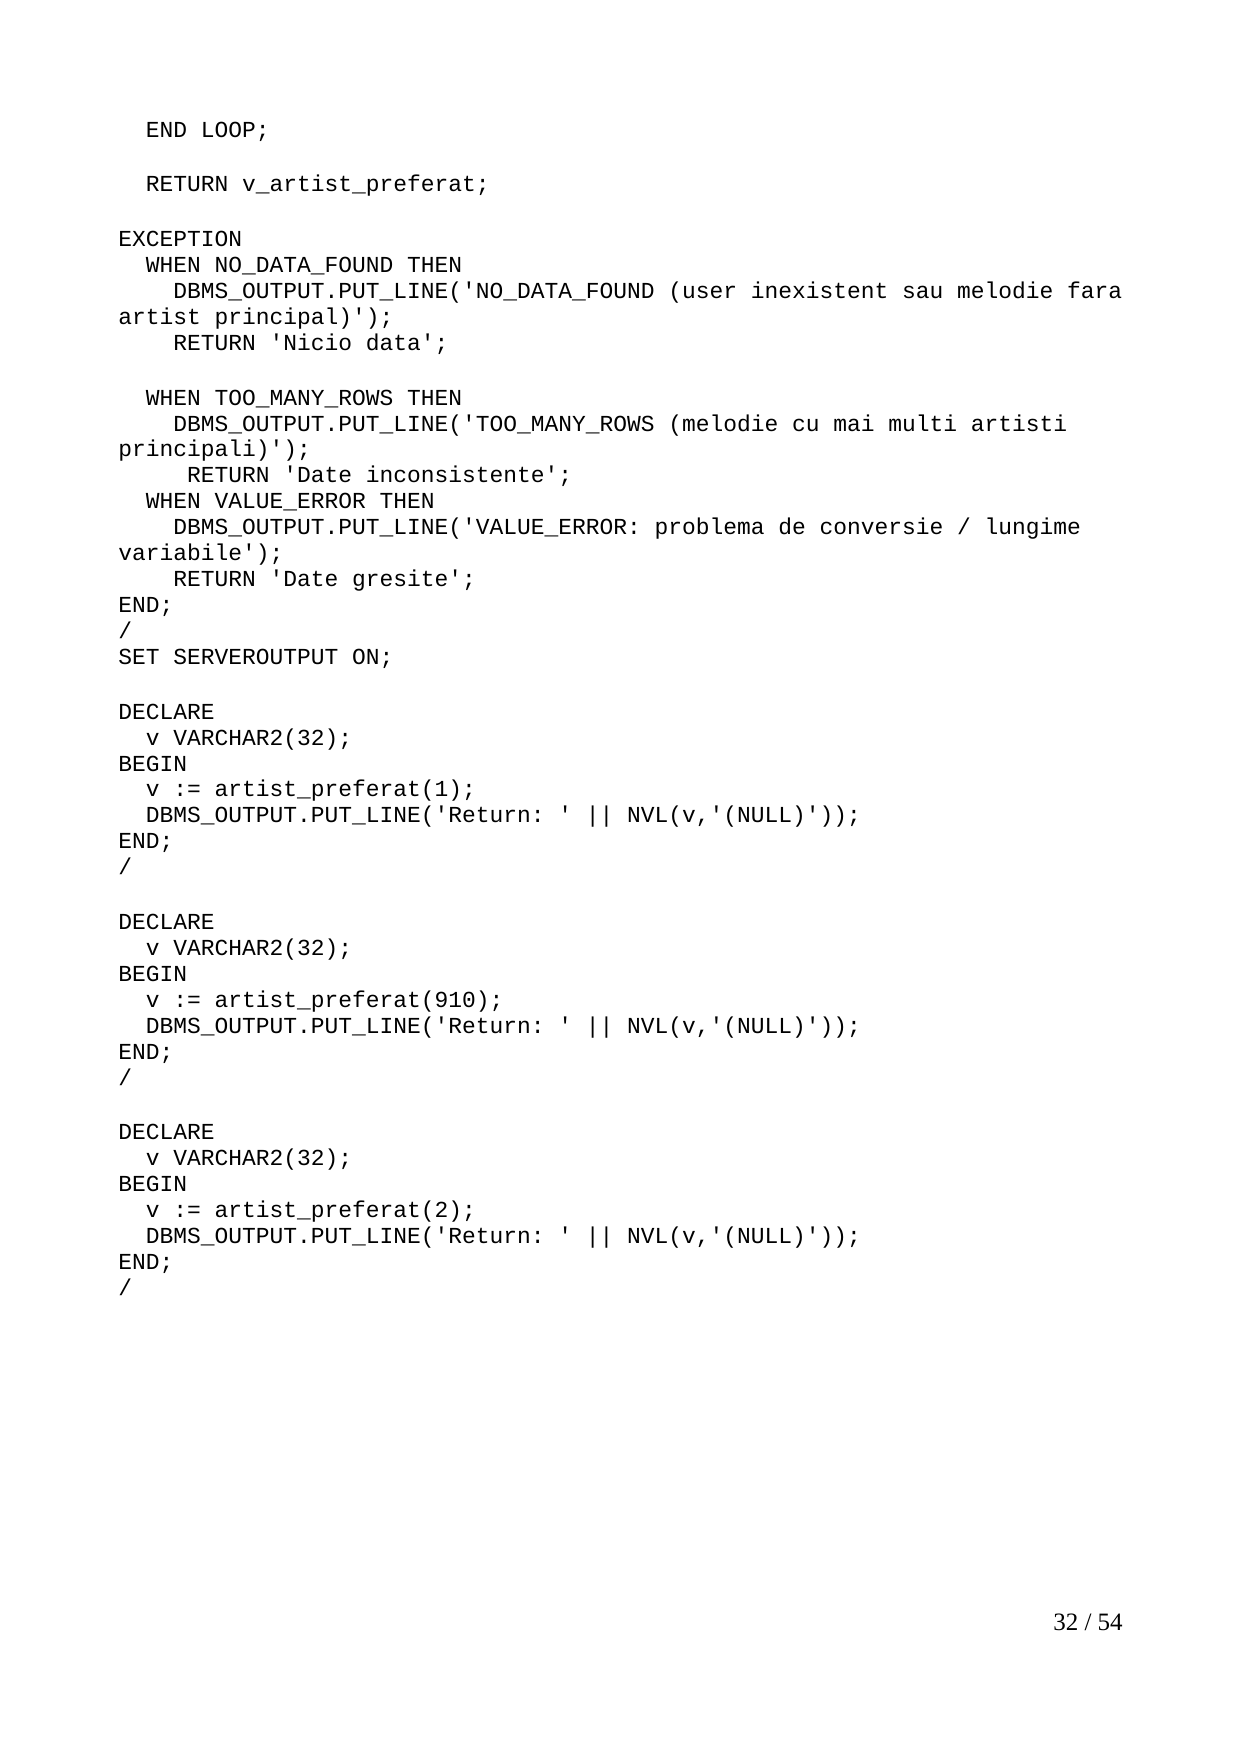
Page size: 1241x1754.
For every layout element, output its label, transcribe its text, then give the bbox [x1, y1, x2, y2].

text SET SERVEROUTPUT ON; [118, 645, 1122, 671]
text BEGIN [118, 752, 1122, 778]
text EXCEPTION [118, 227, 1122, 253]
text WHEN VALUE_ERROR THEN [118, 490, 1122, 516]
text BEGIN [118, 1172, 1122, 1198]
text RETURN 'Nicio data'; [118, 331, 1122, 357]
text DECLARE [118, 910, 1122, 936]
text DECLARE [118, 1121, 1122, 1147]
text WHEN TOO_MANY_ROWS THEN [118, 386, 1122, 412]
text v VARCHAR2(32); [118, 726, 1122, 752]
text / [118, 1276, 1122, 1302]
text WHEN NO_DATA_FOUND THEN [118, 253, 1122, 279]
text DBMS_OUTPUT.PUT_LINE('Return: ' || NVL(v,'(NULL)')); [118, 1014, 1122, 1040]
text DECLARE [118, 700, 1122, 726]
text DBMS_OUTPUT.PUT_LINE('Return: ' || NVL(v,'(NULL)')); [118, 804, 1122, 830]
text DBMS_OUTPUT.PUT_LINE('NO_DATA_FOUND (user inexistent sau melodie fara artist principal)'); [118, 279, 1122, 331]
text / [118, 1066, 1122, 1092]
text RETURN v_artist_preferat; [118, 173, 1122, 199]
text v VARCHAR2(32); [118, 936, 1122, 962]
text DBMS_OUTPUT.PUT_LINE('VALUE_ERROR: problema de conversie / lungime variabile'); [118, 516, 1122, 567]
text v := artist_preferat(1); [118, 778, 1122, 804]
text v VARCHAR2(32); [118, 1147, 1122, 1172]
text END; [118, 830, 1122, 856]
text DBMS_OUTPUT.PUT_LINE('TOO_MANY_ROWS (melodie cu mai multi artisti principali)'); [118, 412, 1122, 464]
text v := artist_preferat(910); [118, 988, 1122, 1014]
text / [118, 619, 1122, 645]
text DBMS_OUTPUT.PUT_LINE('Return: ' || NVL(v,'(NULL)')); [118, 1224, 1122, 1250]
text / [118, 856, 1122, 882]
text END; [118, 1250, 1122, 1276]
text RETURN 'Date inconsistente'; [118, 464, 1122, 490]
text END; [118, 1040, 1122, 1066]
text BEGIN [118, 962, 1122, 988]
text RETURN 'Date gresite'; [118, 567, 1122, 593]
text END; [118, 593, 1122, 619]
text v := artist_preferat(2); [118, 1198, 1122, 1224]
text END LOOP; [118, 118, 1122, 144]
